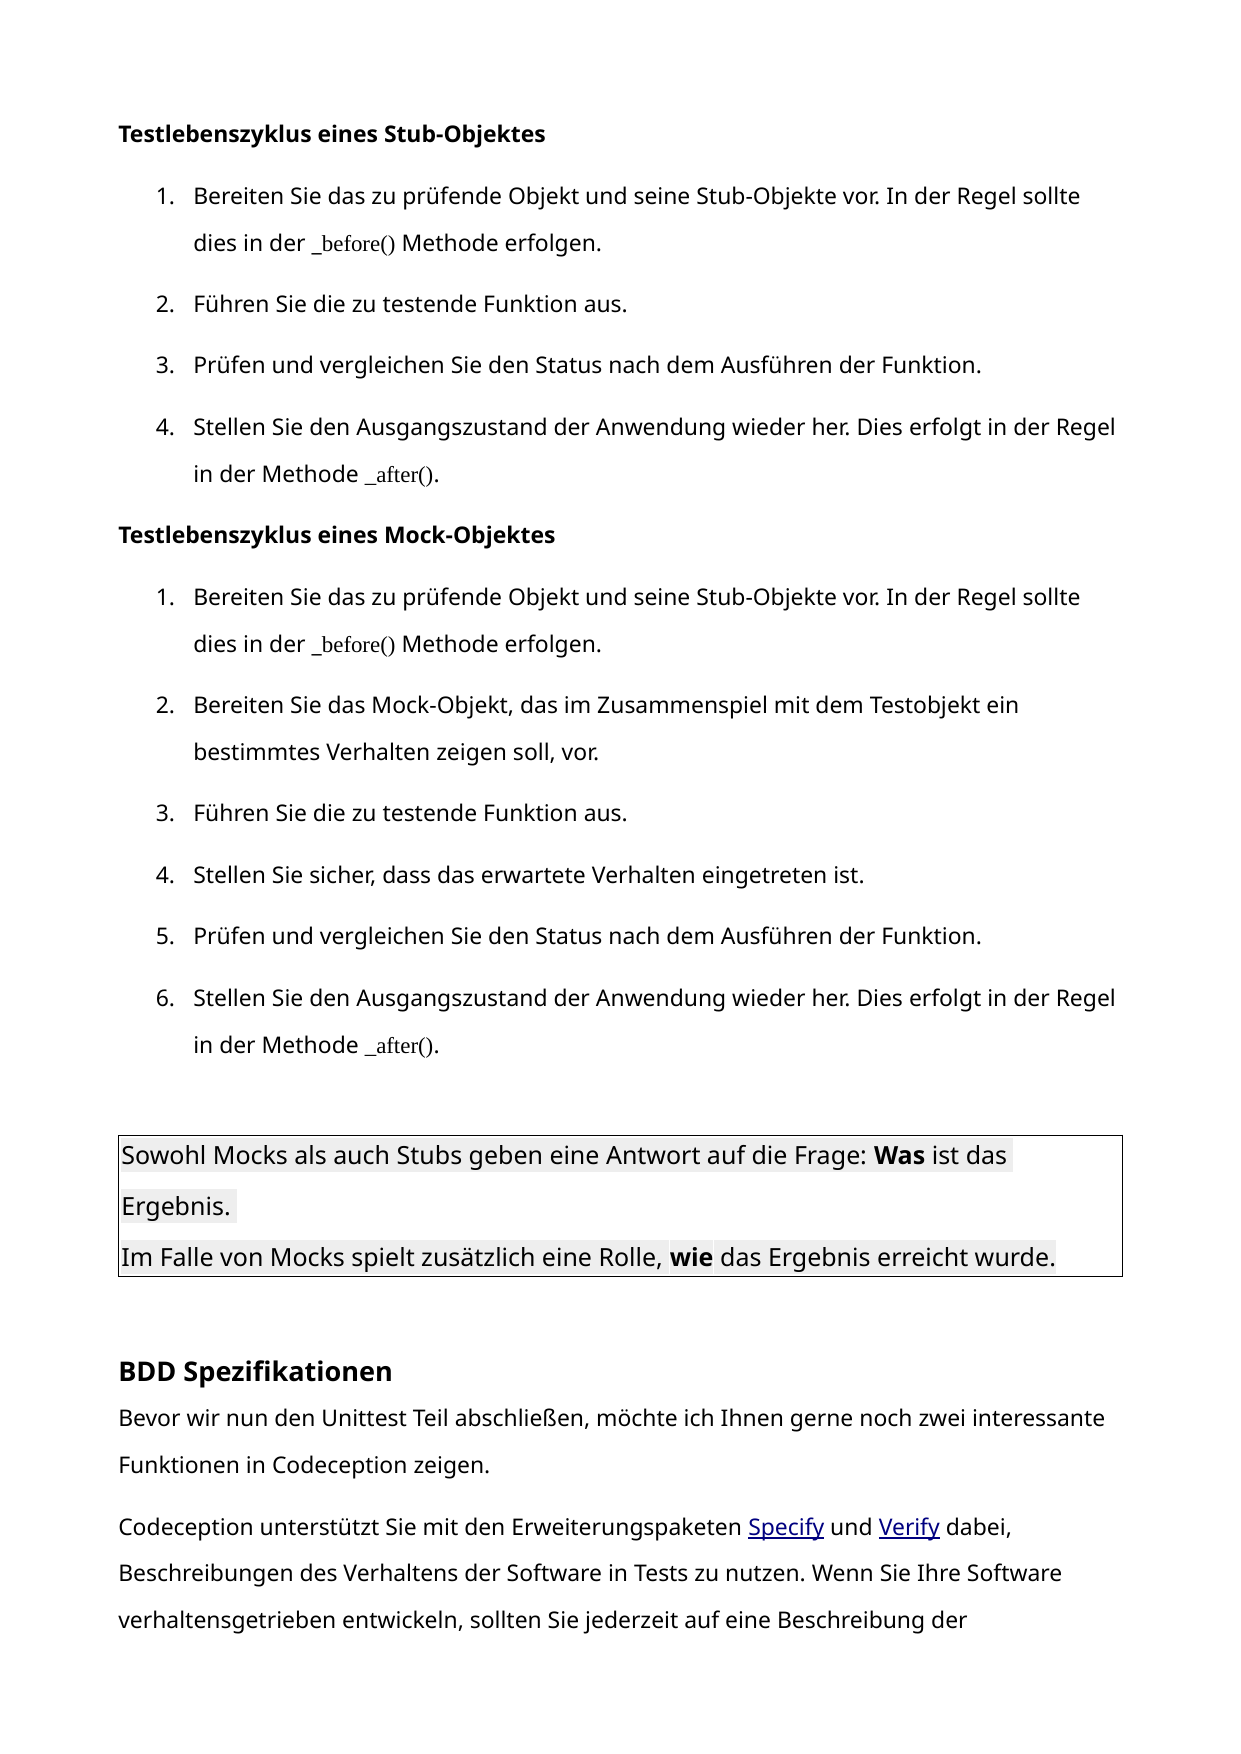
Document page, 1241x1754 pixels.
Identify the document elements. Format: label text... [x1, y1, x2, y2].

list Prüfen und vergleichen Sie den Status nach dem Ausführen der Funktion. [156, 920, 1122, 951]
list Stellen Sie den Ausgangszustand der Anwendung wieder her. Dies erfolgt in der Regel in der Methode _after(). [156, 411, 1122, 489]
text Bevor wir nun den Unittest Teil abschließen, möchte ich Ihnen gerne noch zwei interessante Funktionen in Codeception zeigen. [118, 1402, 1122, 1480]
text Sowohl Mocks als auch Stubs geben eine Antwort auf die Frage: Was ist das Ergebnis. Im Falle von Mocks spielt zusätzlich eine Rolle, wie das Ergebnis erreicht wurde. [119, 1136, 1122, 1276]
list Stellen Sie sicher, dass das erwartete Verhalten eingetreten ist. [156, 859, 1122, 890]
list Führen Sie die zu testende Funktion aus. [156, 797, 1122, 828]
text Testlebenszyklus eines Stub-Objektes [118, 118, 1122, 149]
text Codeception unterstützt Sie mit den Erweiterungspaketen Specify und Verify dabei, Beschreibungen des Verhaltens der Software in Tests zu nutzen. Wenn Sie Ihre Software verhaltensgetrieben entwickeln, sollten Sie jederzeit auf eine Beschreibung der [118, 1510, 1122, 1635]
list Bereiten Sie das zu prüfende Objekt und seine Stub-Objekte vor. In der Regel sollte dies in der _before() Methode erfolgen. [156, 179, 1122, 258]
list Bereiten Sie das Mock-Objekt, das im Zusammenspiel mit dem Testobjekt ein bestimmtes Verhalten zeigen soll, vor. [156, 689, 1122, 767]
list Prüfen und vergleichen Sie den Status nach dem Ausführen der Funktion. [156, 349, 1122, 381]
list Führen Sie die zu testende Funktion aus. [156, 288, 1122, 319]
text Testlebenszyklus eines Mock-Objektes [118, 519, 1122, 550]
list Bereiten Sie das zu prüfende Objekt und seine Stub-Objekte vor. In der Regel sollte dies in der _before() Methode erfolgen. [156, 581, 1122, 659]
subtitle BDD Spezifikationen [118, 1353, 1122, 1389]
list Stellen Sie den Ausgangszustand der Anwendung wieder her. Dies erfolgt in der Regel in der Methode _after(). [156, 982, 1122, 1060]
